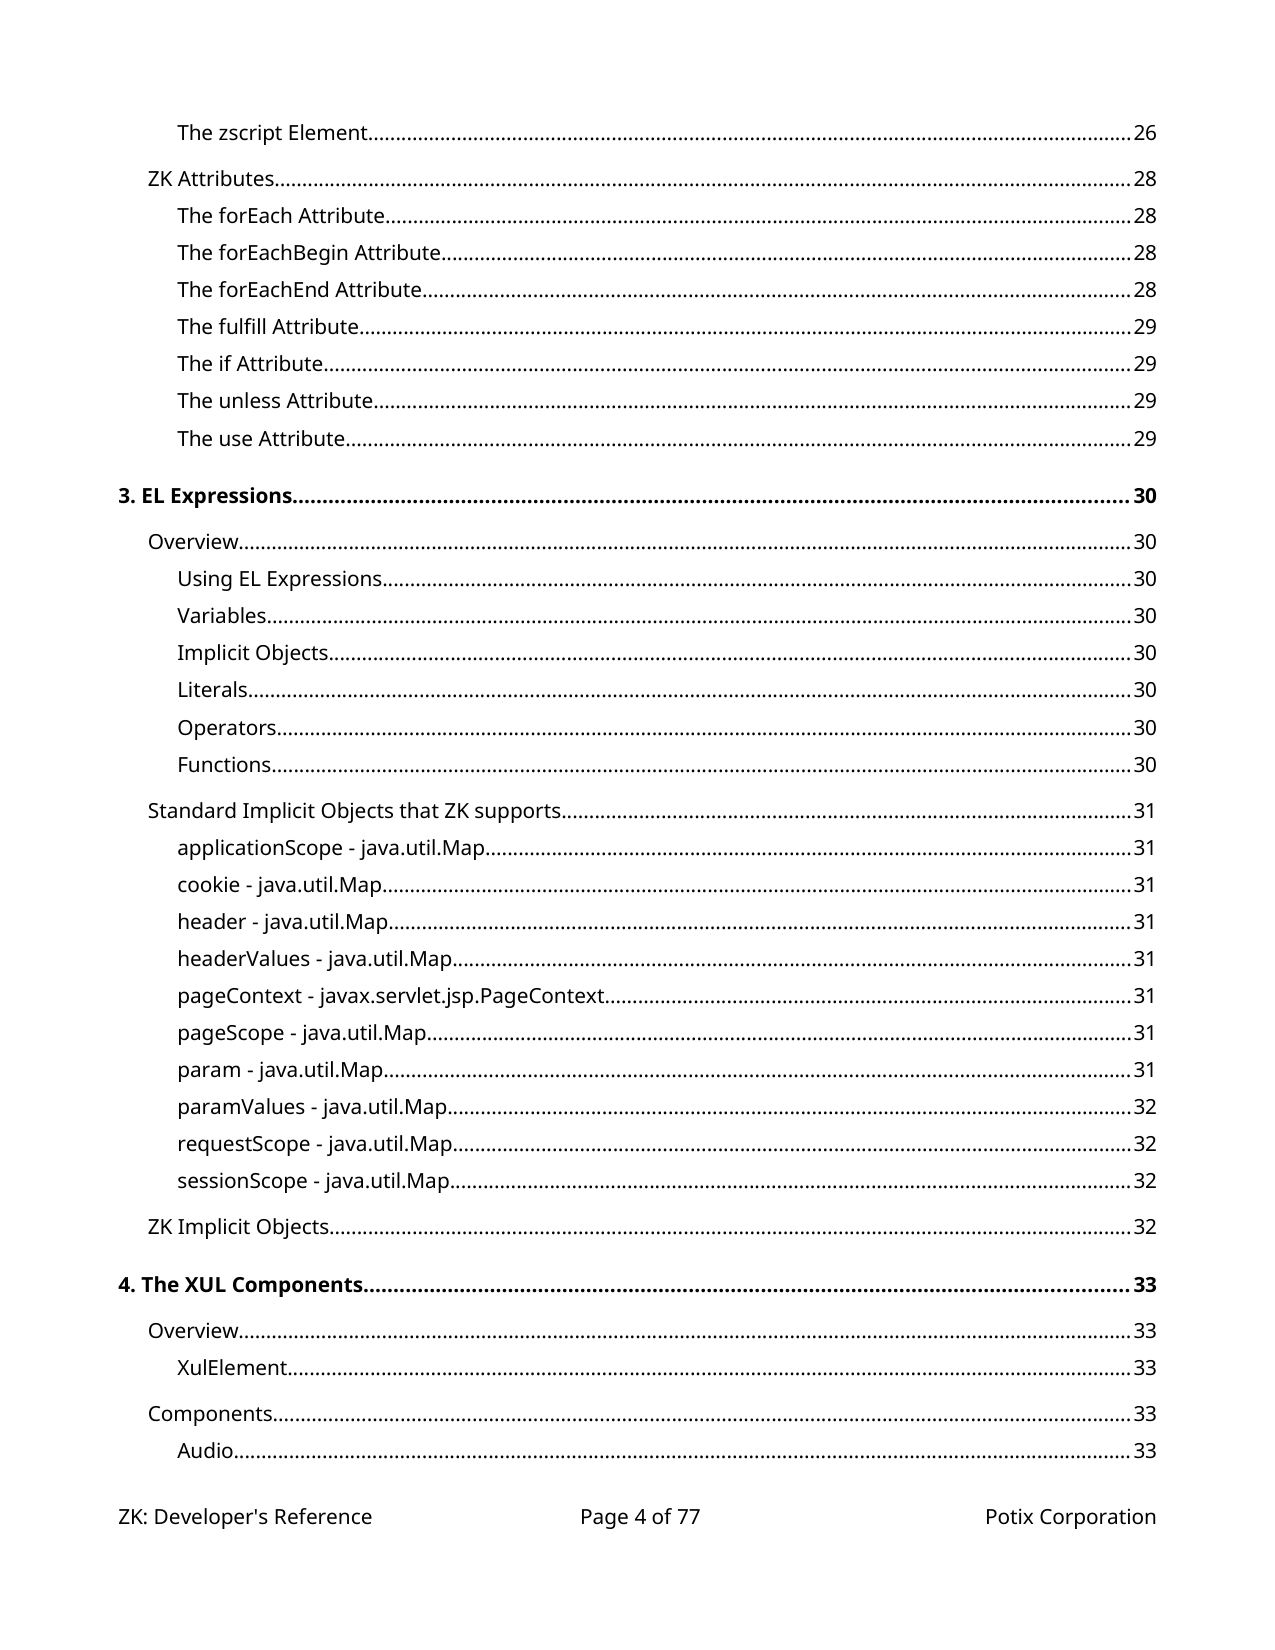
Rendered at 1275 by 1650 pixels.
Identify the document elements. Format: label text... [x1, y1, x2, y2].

text cookie - java.util.Map 31 [177, 870, 1157, 898]
text Operators 30 [177, 713, 1157, 741]
text XulElement 33 [177, 1353, 1157, 1381]
text Literals 30 [177, 676, 1157, 704]
text Components 33 [148, 1399, 1157, 1427]
text header - java.util.Map 31 [177, 907, 1157, 935]
text Implicit Objects 30 [177, 638, 1157, 667]
text requestScope - java.util.Map 32 [177, 1129, 1157, 1158]
text paramValues - java.util.Map 32 [177, 1092, 1157, 1121]
text The unless Attribute 29 [177, 387, 1157, 415]
text Overview 33 [148, 1316, 1157, 1344]
text sessionScope - java.util.Map 32 [177, 1167, 1157, 1195]
text ZK Implicit Objects 32 [148, 1212, 1157, 1241]
text pageContext - javax.servlet.jsp.PageContext 31 [177, 981, 1157, 1009]
text The fulfill Attribute 29 [177, 312, 1157, 341]
text The forEachEnd Attribute 28 [177, 275, 1157, 303]
text headerValues - java.util.Map 31 [177, 944, 1157, 972]
text The use Attribute 29 [177, 424, 1157, 452]
text The if Attribute 29 [177, 349, 1157, 378]
text 4. The XUL Components 33 [118, 1270, 1157, 1298]
text The forEachBegin Attribute 28 [177, 238, 1157, 266]
text Functions 30 [177, 750, 1157, 778]
text Overview 30 [148, 527, 1157, 556]
text pageScope - java.util.Map 31 [177, 1018, 1157, 1046]
text Standard Implicit Objects that ZK supports 31 [148, 796, 1157, 824]
text param - java.util.Map 31 [177, 1055, 1157, 1083]
text 3. EL Expressions 30 [118, 481, 1157, 509]
text Using EL Expressions 30 [177, 564, 1157, 593]
text Variables 30 [177, 601, 1157, 630]
text The forEach Attribute 28 [177, 201, 1157, 229]
text applicationScope - java.util.Map 31 [177, 833, 1157, 861]
text The zscript Element 26 [177, 118, 1157, 146]
text Audio 33 [177, 1436, 1157, 1464]
text ZK Attributes 28 [148, 164, 1157, 192]
